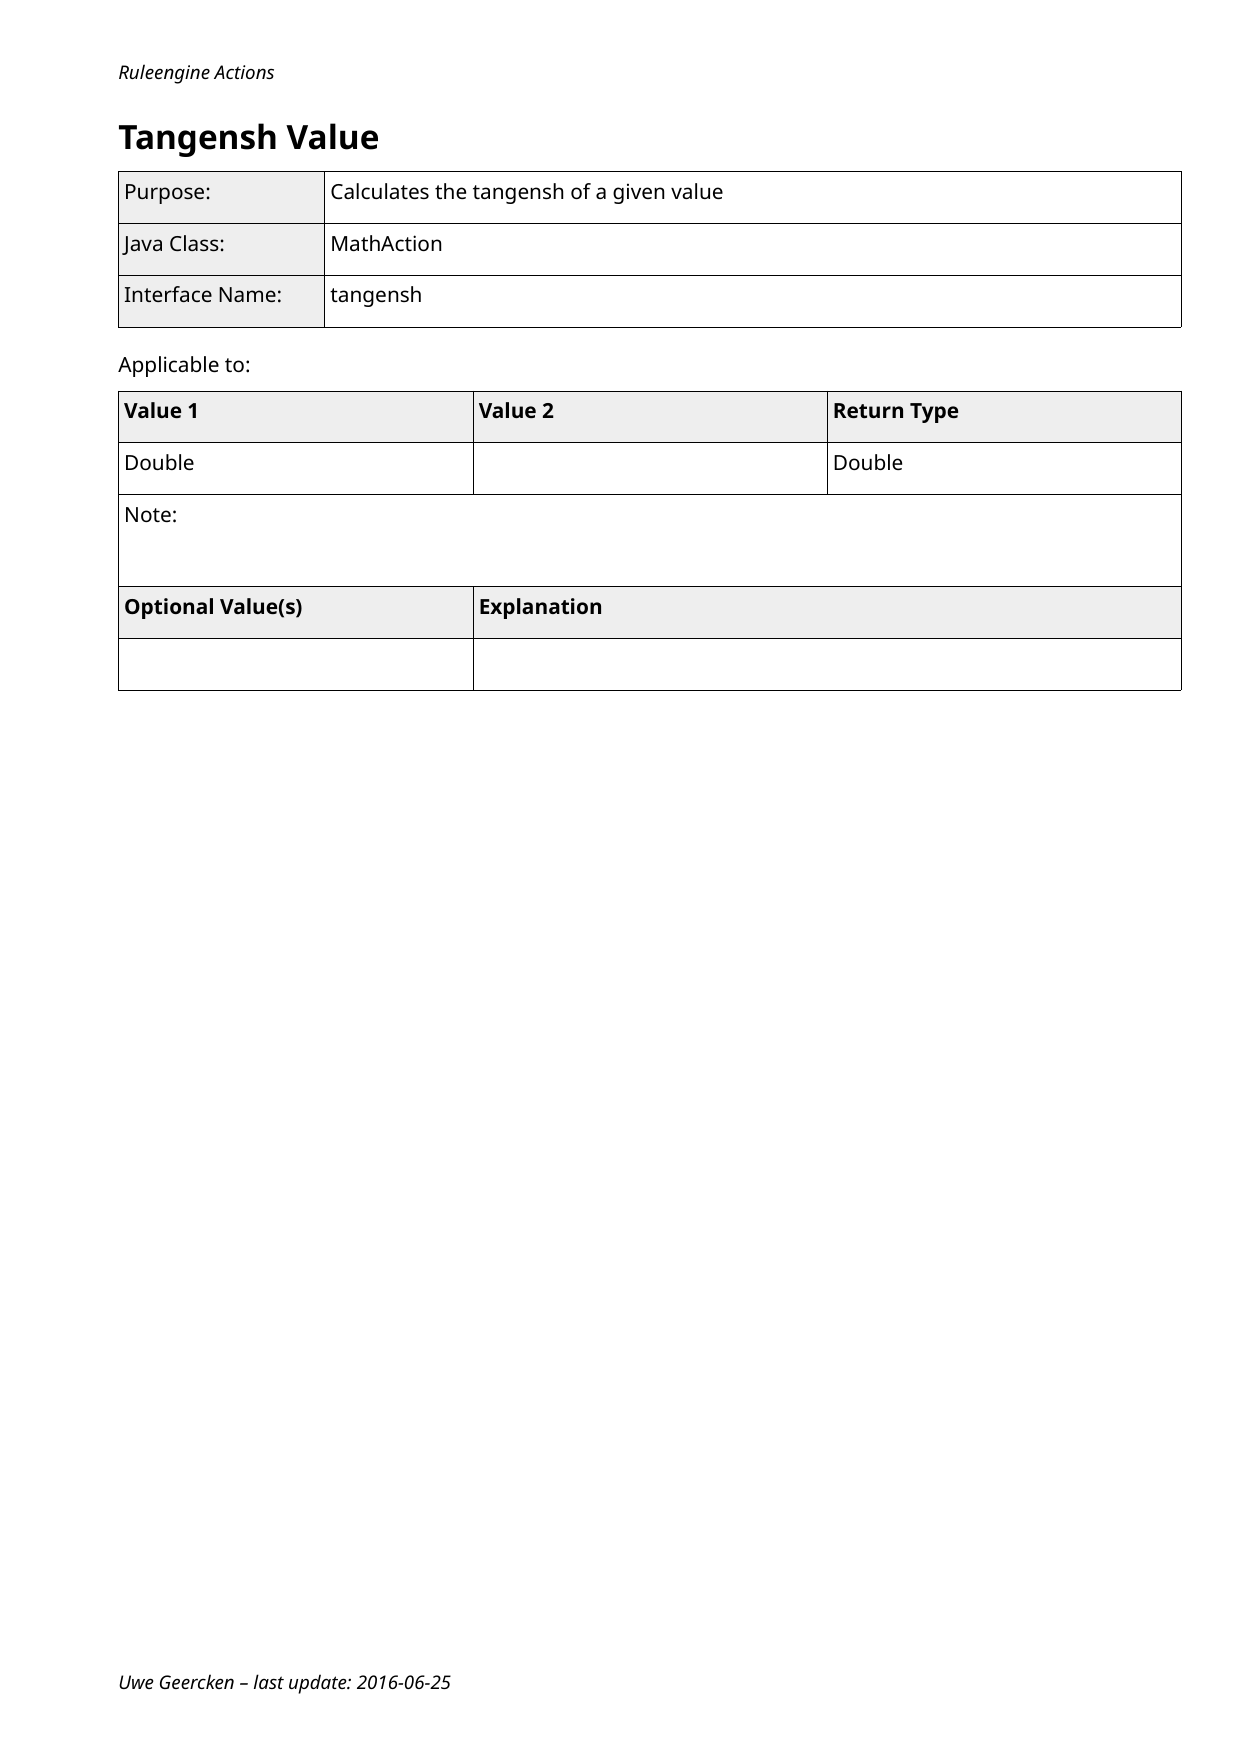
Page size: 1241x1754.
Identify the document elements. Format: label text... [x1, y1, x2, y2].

table_header Value 1 [119, 392, 473, 442]
table_header Purpose: [119, 172, 324, 223]
table_header Return Type [828, 392, 1181, 442]
table_cell tangensh [325, 276, 1181, 327]
table_cell Double [828, 443, 1181, 494]
text Applicable to: [118, 350, 1181, 379]
table_header Value 2 [474, 392, 827, 442]
table_cell Interface Name: [119, 276, 324, 327]
text Tangensh Value [118, 114, 1181, 159]
table_cell MathAction [325, 224, 1181, 275]
table_cell [119, 639, 473, 689]
table_cell Note: [119, 495, 1181, 586]
table_header Calculates the tangensh of a given value [325, 172, 1181, 223]
table_cell [474, 443, 827, 494]
table_cell Java Class: [119, 224, 324, 275]
table_cell Explanation [474, 587, 1181, 638]
table_cell Double [119, 443, 473, 494]
table_cell [474, 639, 1181, 689]
table_cell Optional Value(s) [119, 587, 473, 638]
